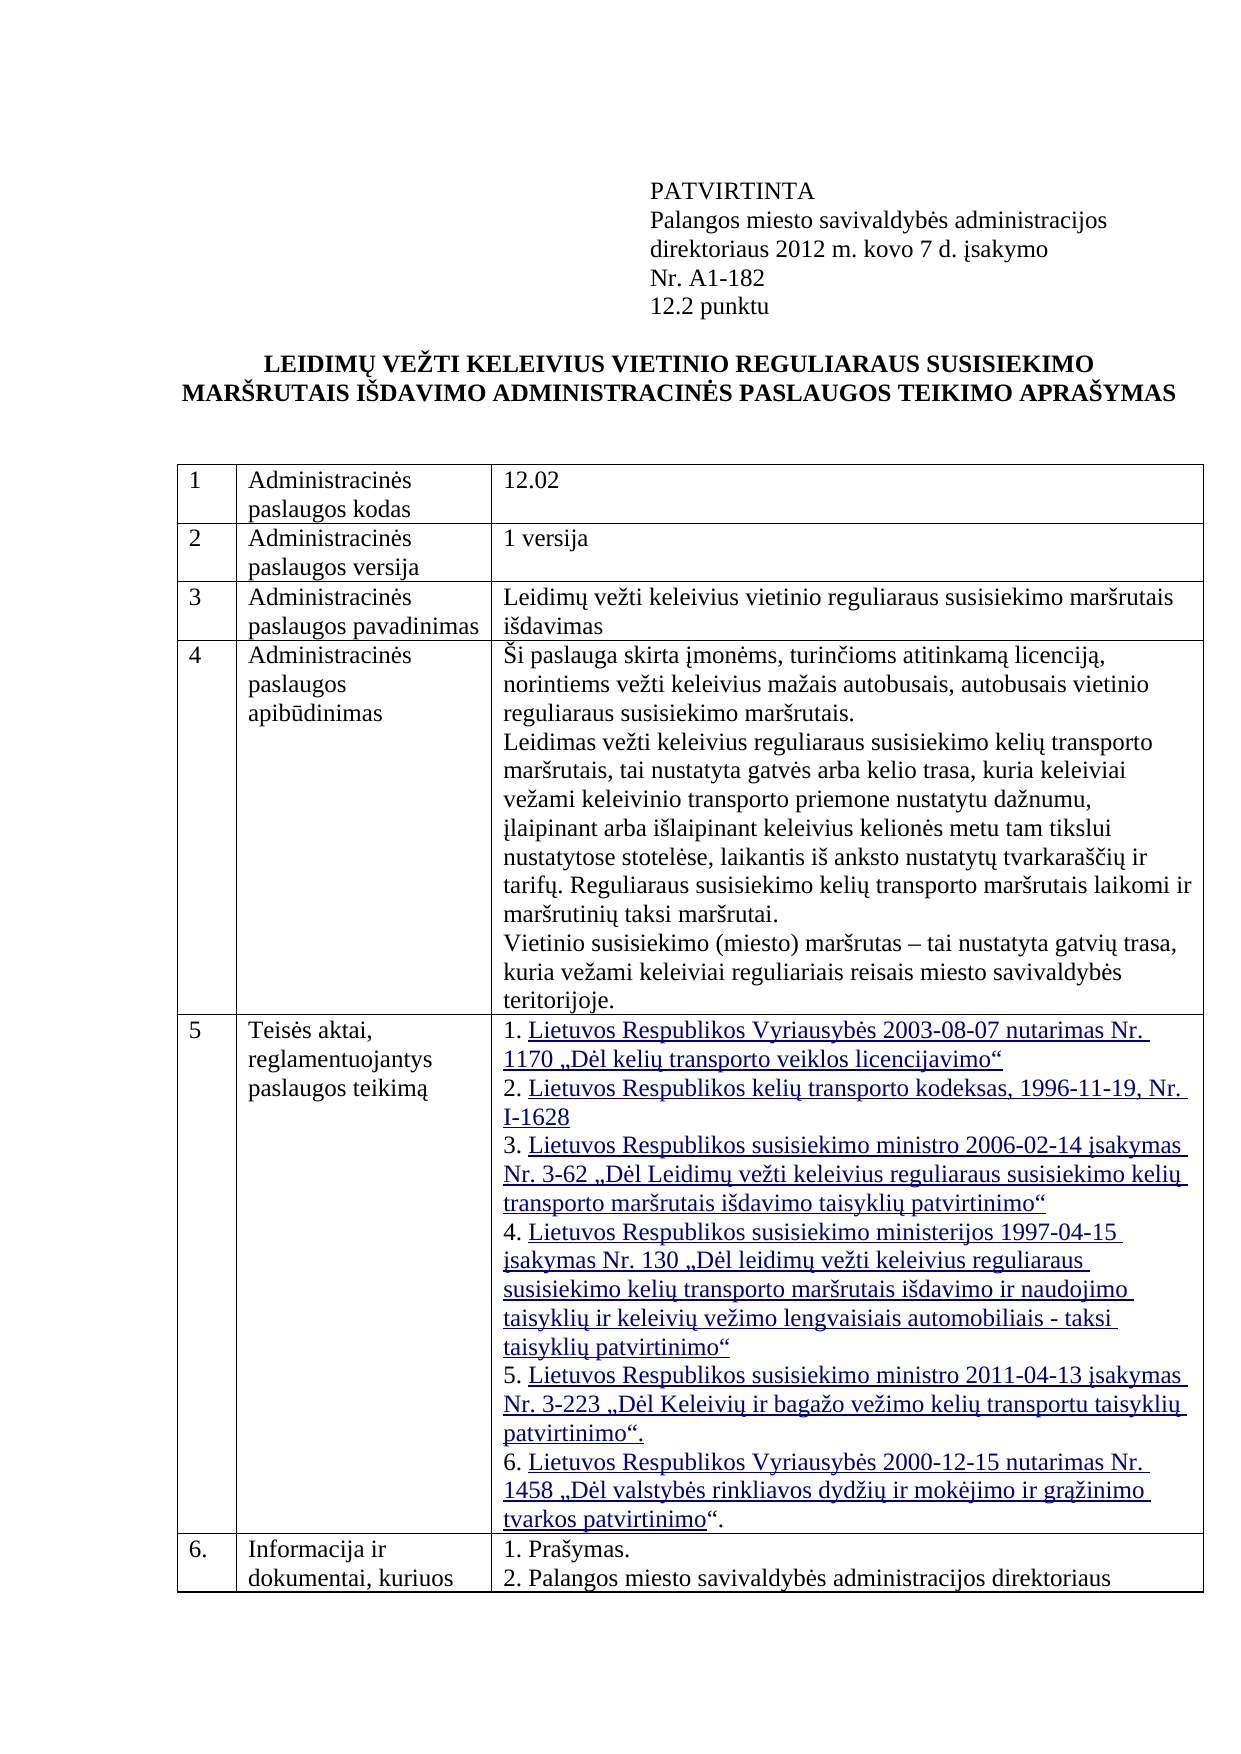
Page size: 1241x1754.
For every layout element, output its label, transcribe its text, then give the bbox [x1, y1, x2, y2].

table_cell Leidimų vežti keleivius vietinio reguliaraus susisiekimo maršrutais išdavimas [492, 582, 1203, 639]
table_cell Administracinės paslaugos pavadinimas [237, 582, 491, 639]
table_cell 6. [178, 1534, 236, 1591]
table_cell 5 [178, 1015, 236, 1533]
table_cell 2 [178, 524, 236, 581]
table_cell 1 versija [492, 524, 1203, 581]
table_cell Administracinės paslaugos apibūdinimas [237, 641, 491, 1014]
table_header 1 [178, 465, 236, 522]
table_header 12.02 [492, 465, 1203, 522]
text Palangos miesto savivaldybės administracijos [177, 205, 1181, 234]
table_cell 3 [178, 582, 236, 639]
table_cell Informacija ir dokumentai, kuriuos [237, 1534, 491, 1591]
table_cell 1. Lietuvos Respublikos Vyriausybės 2003-08-07 nutarimas Nr. 1170 „Dėl kelių transporto veiklos licencijavimo“ 2. Lietuvos Respublikos kelių transporto kodeksas, 1996-11-19, Nr. I-1628 3. Lietuvos Respublikos susisiekimo ministro 2006-02-14 įsakymas Nr. 3-62 „Dėl Leidimų vežti keleivius reguliaraus susisiekimo kelių transporto maršrutais išdavimo taisyklių patvirtinimo“ 4. Lietuvos Respublikos susisiekimo ministerijos 1997-04-15 įsakymas Nr. 130 „Dėl leidimų vežti keleivius reguliaraus susisiekimo kelių transporto maršrutais išdavimo ir naudojimo taisyklių ir keleivių vežimo lengvaisiais automobiliais - taksi taisyklių patvirtinimo“ 5. Lietuvos Respublikos susisiekimo ministro 2011-04-13 įsakymas Nr. 3-223 „Dėl Keleivių ir bagažo vežimo kelių transportu taisyklių patvirtinimo“. 6. Lietuvos Respublikos Vyriausybės 2000-12-15 nutarimas Nr. 1458 „Dėl valstybės rinkliavos dydžių ir mokėjimo ir grąžinimo tvarkos patvirtinimo“. [492, 1015, 1203, 1533]
table_cell Teisės aktai, reglamentuojantys paslaugos teikimą [237, 1015, 491, 1533]
text PATVIRTINTA [177, 176, 1181, 205]
text Leidimų vežti keleivius vietinio reguliaraus susisiekimo maršrutais išdavimo ADMINISTRACINĖS PASLAUGOS TEIKIMO APRAŠYMAS [177, 349, 1181, 406]
table_header Administracinės paslaugos kodas [237, 465, 491, 522]
table_cell 1. Prašymas. 2. Palangos miesto savivaldybės administracijos direktoriaus [492, 1534, 1203, 1591]
table_cell Administracinės paslaugos versija [237, 524, 491, 581]
text direktoriaus 2012 m. kovo 7 d. įsakymo [177, 234, 1181, 263]
table_cell 4 [178, 641, 236, 1014]
text 12.2 punktu [177, 291, 1181, 320]
table_cell Ši paslauga skirta įmonėms, turinčioms atitinkamą licenciją, norintiems vežti keleivius mažais autobusais, autobusais vietinio reguliaraus susisiekimo maršrutais. Leidimas vežti keleivius reguliaraus susisiekimo kelių transporto maršrutais, tai nustatyta gatvės arba kelio trasa, kuria keleiviai vežami keleivinio transporto priemone nustatytu dažnumu, įlaipinant arba išlaipinant keleivius kelionės metu tam tikslui nustatytose stotelėse, laikantis iš anksto nustatytų tvarkaraščių ir tarifų. Reguliaraus susisiekimo kelių transporto maršrutais laikomi ir maršrutinių taksi maršrutai. Vietinio susisiekimo (miesto) maršrutas – tai nustatyta gatvių trasa, kuria vežami keleiviai reguliariais reisais miesto savivaldybės teritorijoje. [492, 641, 1203, 1014]
text Nr. A1-182 [177, 263, 1181, 291]
